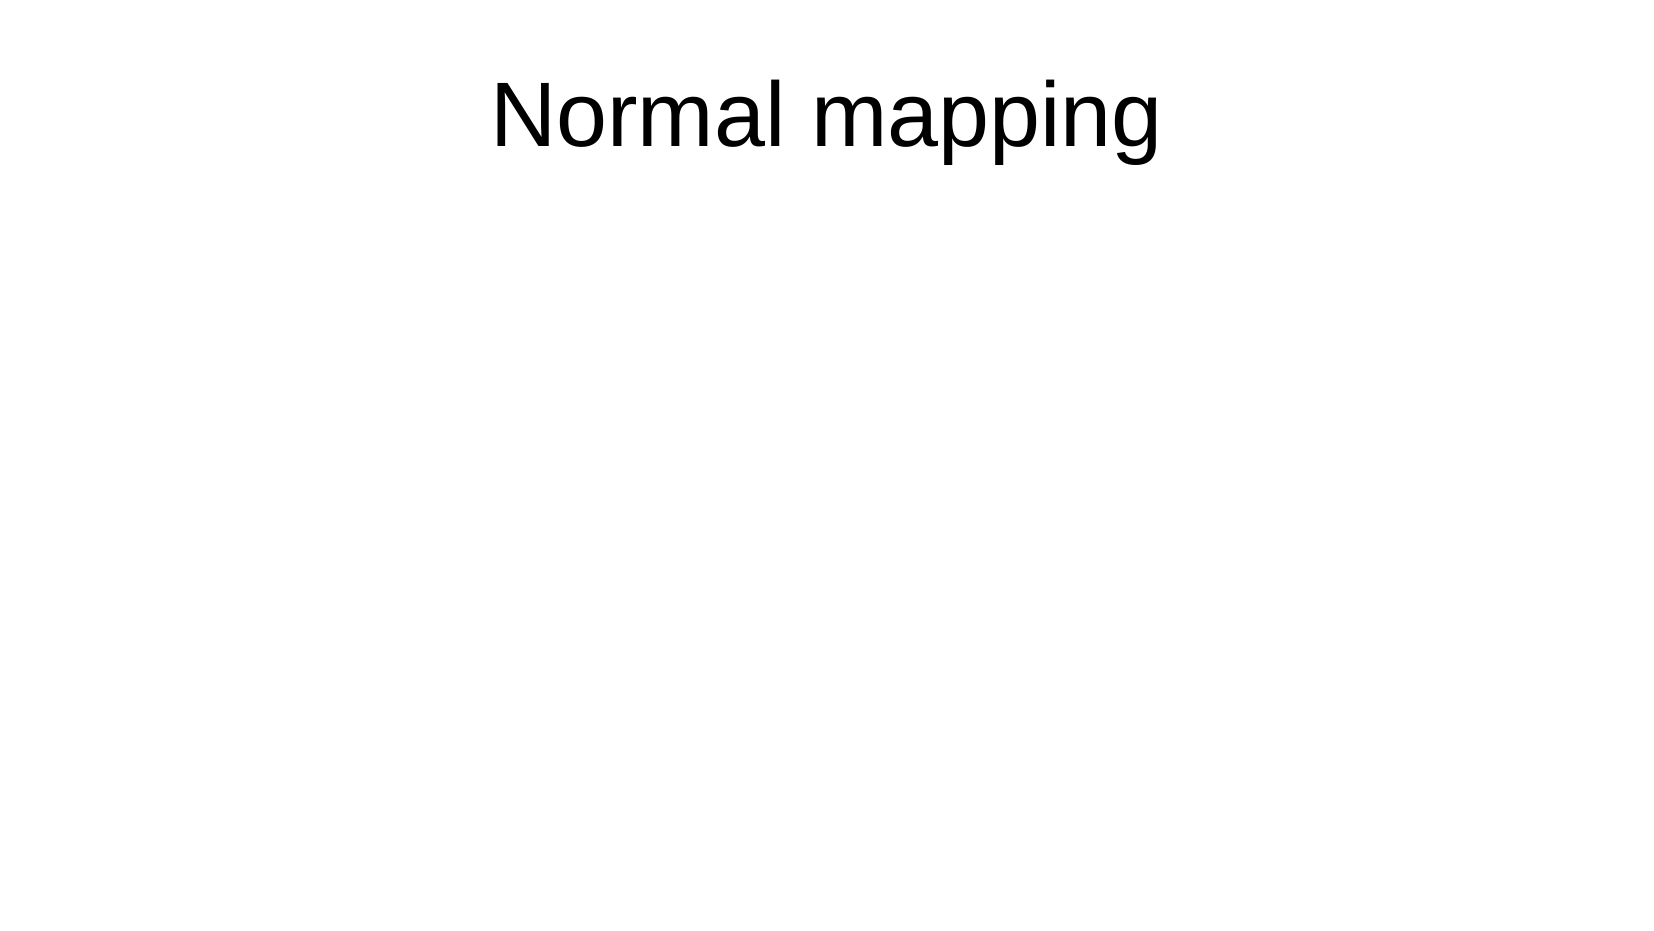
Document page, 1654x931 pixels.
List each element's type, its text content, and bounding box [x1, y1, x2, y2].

title Normal mapping [82, 37, 1571, 193]
